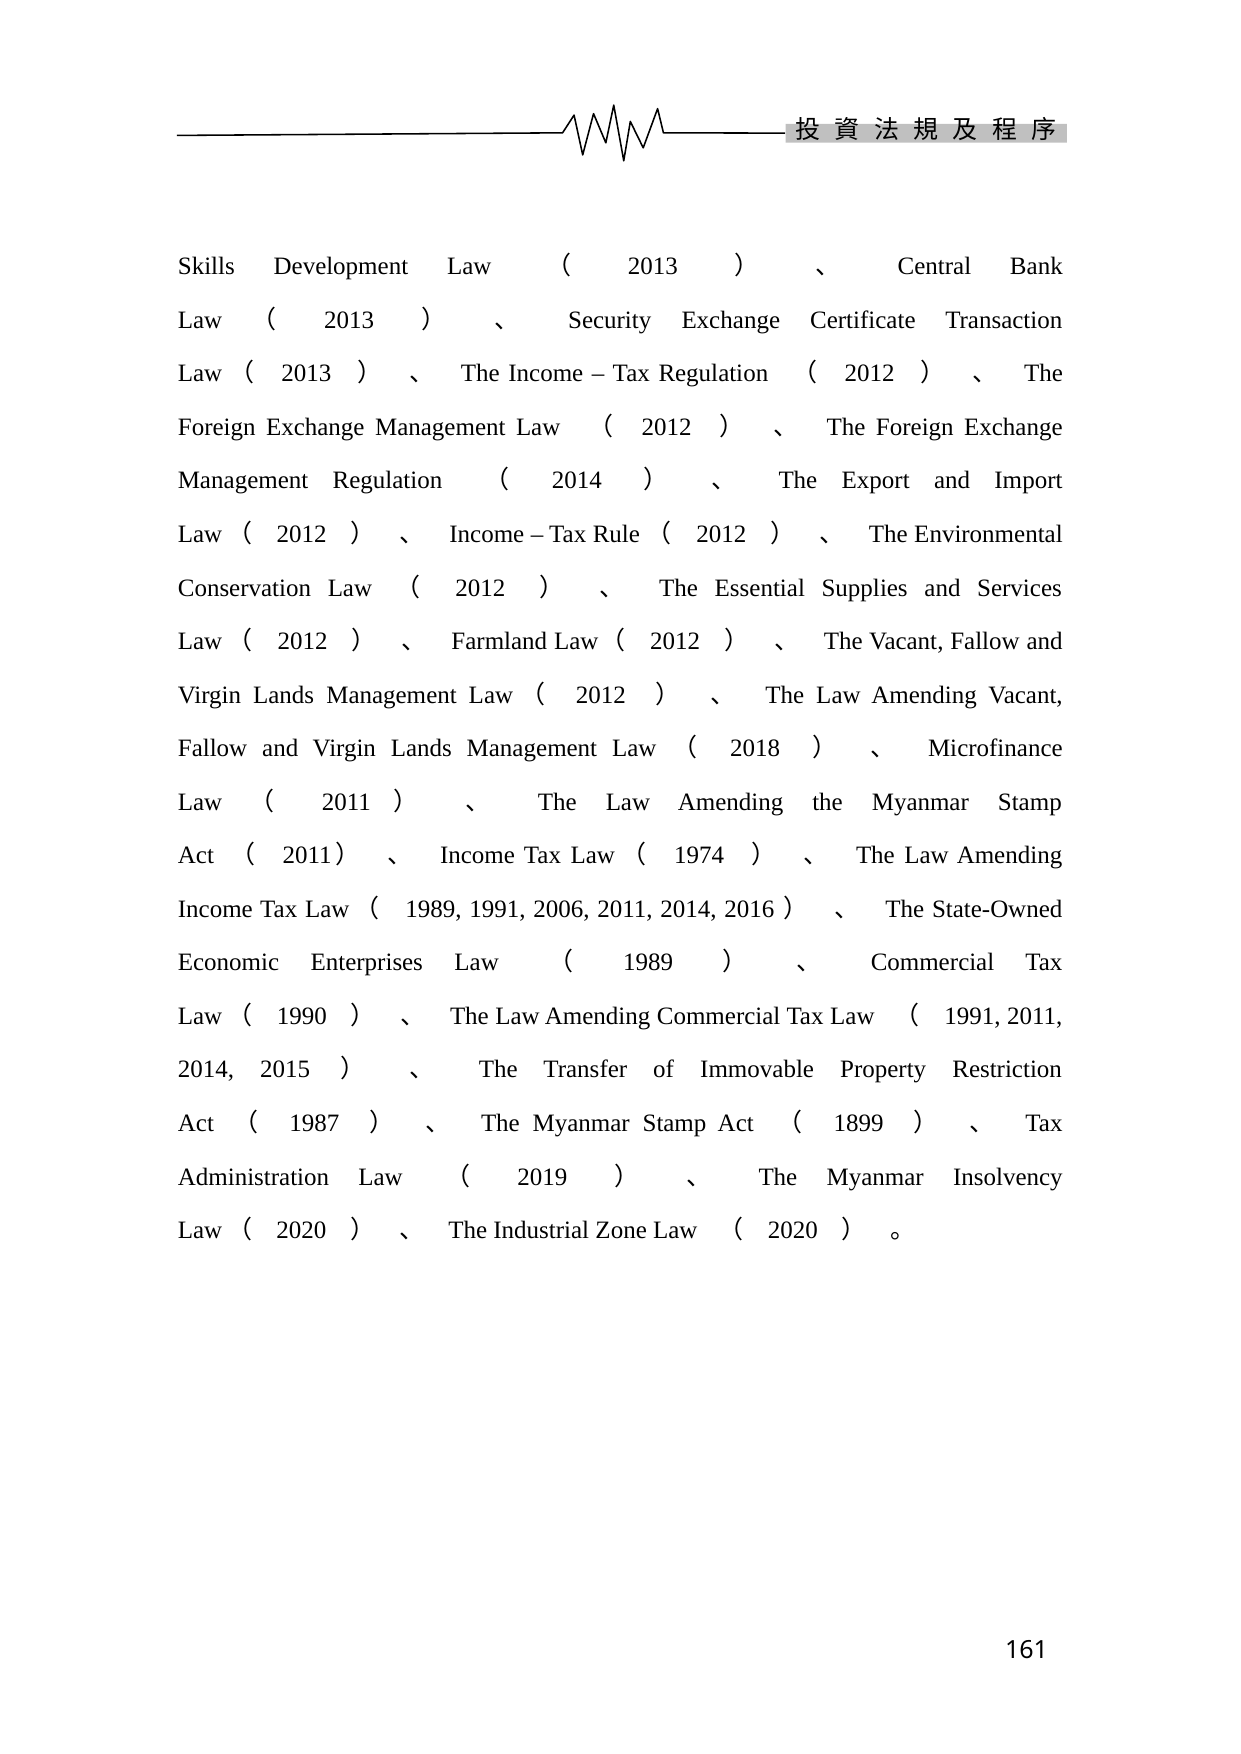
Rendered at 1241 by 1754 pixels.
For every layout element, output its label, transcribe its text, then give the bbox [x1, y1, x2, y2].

text Skills Development Law（2013）、Central Bank Law（2013）、Security Exchange Certificate Transaction Law（2013）、The Income – Tax Regulation（2012）、The Foreign Exchange Management Law（2012）、The Foreign Exchange Management Regulation（2014）、The Export and Import Law（2012）、Income – Tax Rule（2012）、The Environmental Conservation Law（2012）、The Essential Supplies and Services Law（2012）、Farmland Law（2012）、The Vacant, Fallow and Virgin Lands Management Law（2012）、The Law Amending Vacant, Fallow and Virgin Lands Management Law（2018）、Microfinance Law（2011）、The Law Amending the Myanmar Stamp Act（2011）、Income Tax Law（1974）、The Law Amending Income Tax Law（1989, 1991, 2006, 2011, 2014, 2016）、The State-Owned Economic Enterprises Law（1989）、Commercial Tax Law（1990）、The Law Amending Commercial Tax Law（1991, 2011, 2014, 2015）、The Transfer of Immovable Property Restriction Act（1987）、The Myanmar Stamp Act（1899）、Tax Administration Law（2019）、The Myanmar Insolvency Law（2020）、The Industrial Zone Law（2020）。 [178, 237, 1063, 1254]
